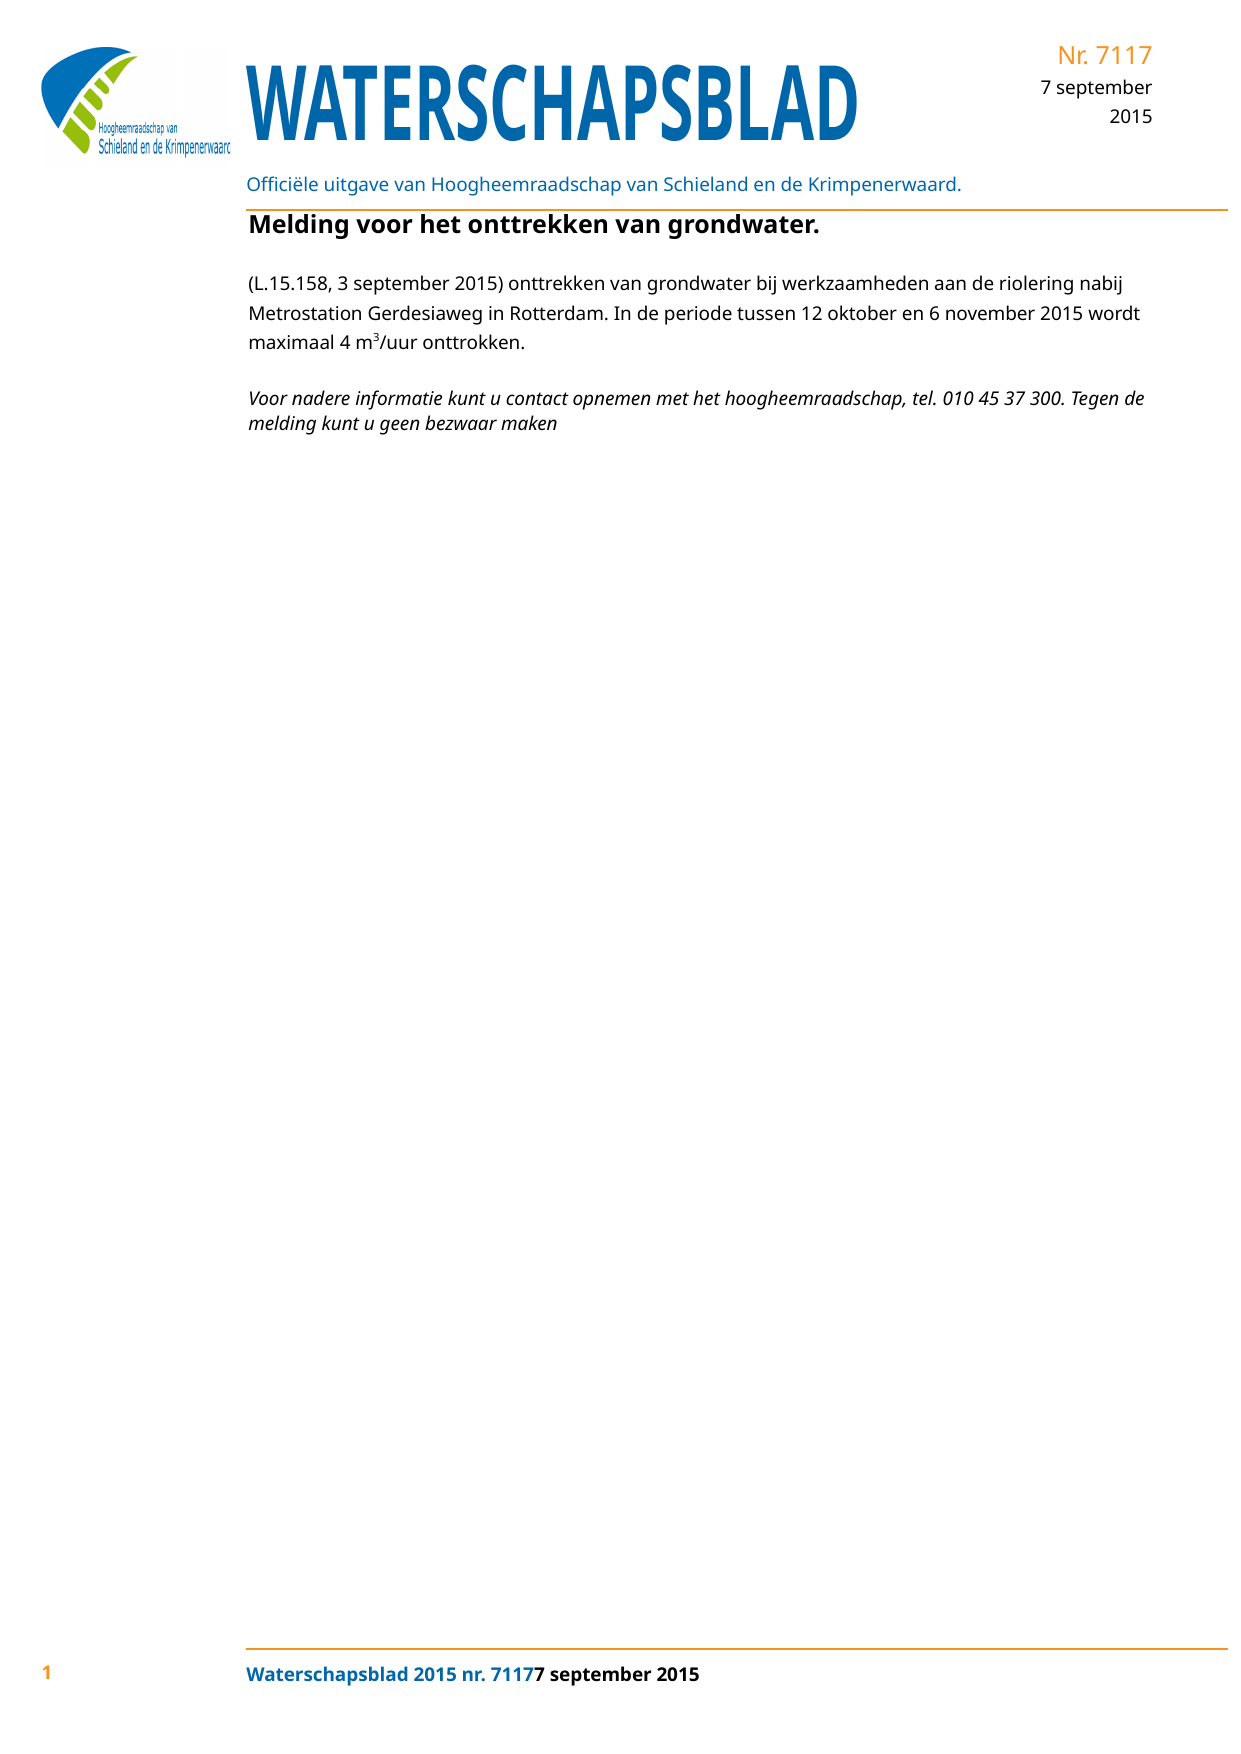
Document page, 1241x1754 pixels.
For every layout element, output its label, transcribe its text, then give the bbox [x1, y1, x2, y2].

text Voor nadere informatie kunt u contact opnemen met het hoogheemraadschap, tel. 010 45 37 300. Tegen de melding kunt u geen bezwaar maken [248, 385, 1152, 436]
text (L.15.158, 3 september 2015) onttrekken van grondwater bij werkzaamheden aan de riolering nabij Metrostation Gerdesiaweg in Rotterdam. In de periode tussen 12 oktober en 6 november 2015 wordt maximaal 4 m3/uur onttrokken. [248, 270, 1152, 355]
text Melding voor het onttrekken van grondwater. [248, 211, 1152, 241]
picture [41, 47, 231, 172]
